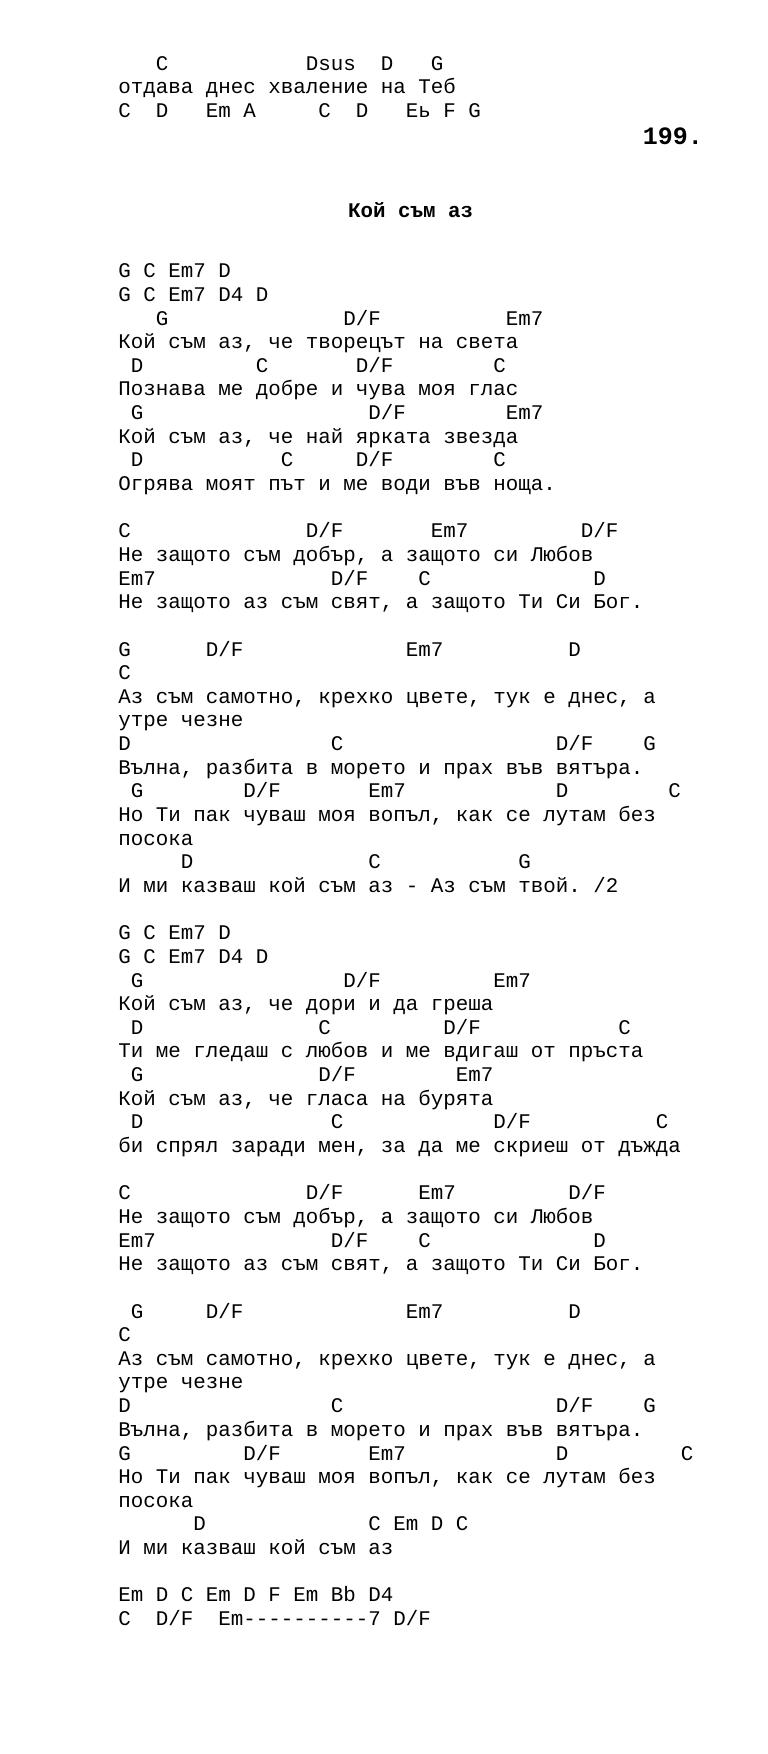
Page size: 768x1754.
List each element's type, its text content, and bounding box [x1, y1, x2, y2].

text Огрява моят път и ме води във ноща. [118, 473, 702, 497]
text Кой съм аз, че най ярката звезда [118, 426, 702, 449]
text D C D/F C [118, 1111, 702, 1135]
text D C D/F C [118, 355, 702, 378]
text G D/F Em7 D C [118, 780, 702, 804]
text C D/F Em----------7 D/F [118, 1608, 702, 1632]
text Em D C Em D F Em Bb D4 [118, 1584, 702, 1608]
text D C G [118, 851, 702, 875]
text Вълна, разбита в морето и прах във вятъра. [118, 757, 702, 780]
subtitle Кой съм аз [118, 200, 702, 224]
text G C Em7 D4 D [118, 284, 702, 307]
text C D/F Em7 D/F [118, 1182, 702, 1206]
text Em7 D/F C D [118, 568, 702, 591]
text Но Ти пак чуваш моя вопъл, как се лутам без посока [118, 804, 702, 851]
text G D/F Em7 [118, 1064, 702, 1088]
text G C Em7 D4 D [118, 946, 702, 969]
text Не защото съм добър, а защото си Любов [118, 1206, 702, 1230]
text D C Em D C [118, 1513, 702, 1537]
text Но Ти пак чуваш моя вопъл, как се лутам без посока [118, 1466, 702, 1513]
text G D/F Em7 [118, 969, 702, 993]
text G C Em7 D [118, 260, 702, 284]
text D C D/F C [118, 449, 702, 473]
text G D/F Em7 D C [118, 638, 702, 686]
text отдава днес хваление на Теб [118, 76, 702, 100]
text Em7 D/F C D [118, 1230, 702, 1253]
text Вълна, разбита в морето и прах във вятъра. [118, 1419, 702, 1442]
text И ми казваш кой съм аз [118, 1537, 702, 1561]
text Кой съм аз, че творецът на света [118, 331, 702, 355]
text И ми казваш кой съм аз - Аз съм твой. /2 [118, 875, 702, 899]
text Не защото съм добър, а защото си Любов [118, 544, 702, 568]
text Не защото аз съм свят, а защото Ти Си Бог. [118, 1253, 702, 1277]
text Аз съм самотно, крехко цвете, тук е днес, а утре чезне [118, 686, 702, 733]
text C D/F Em7 D/F [118, 520, 702, 544]
text би спрял заради мен, за да ме скриеш от дъжда [118, 1135, 702, 1159]
text C Dsus D G [118, 52, 702, 76]
text Познава ме добре и чува моя глас [118, 378, 702, 402]
text D C D/F C [118, 1017, 702, 1041]
text Не защото аз съм свят, а защото Ти Си Бог. [118, 591, 702, 615]
text G C Em7 D [118, 922, 702, 946]
text G D/F Em7 D C [118, 1301, 702, 1348]
text D C D/F G [118, 1395, 702, 1419]
text C D Em A C D Eь F G [118, 100, 702, 123]
text G D/F Em7 D C [118, 1442, 702, 1466]
text Ти ме гледаш с любов и ме вдигаш от пръста [118, 1041, 702, 1064]
text G D/F Em7 [118, 402, 702, 426]
text G D/F Em7 [118, 307, 702, 331]
text Кой съм аз, че гласа на бурята [118, 1088, 702, 1111]
text Кой съм аз, че дори и да греша [118, 993, 702, 1017]
text Аз съм самотно, крехко цвете, тук е днес, а утре чезне [118, 1348, 702, 1395]
text D C D/F G [118, 733, 702, 757]
